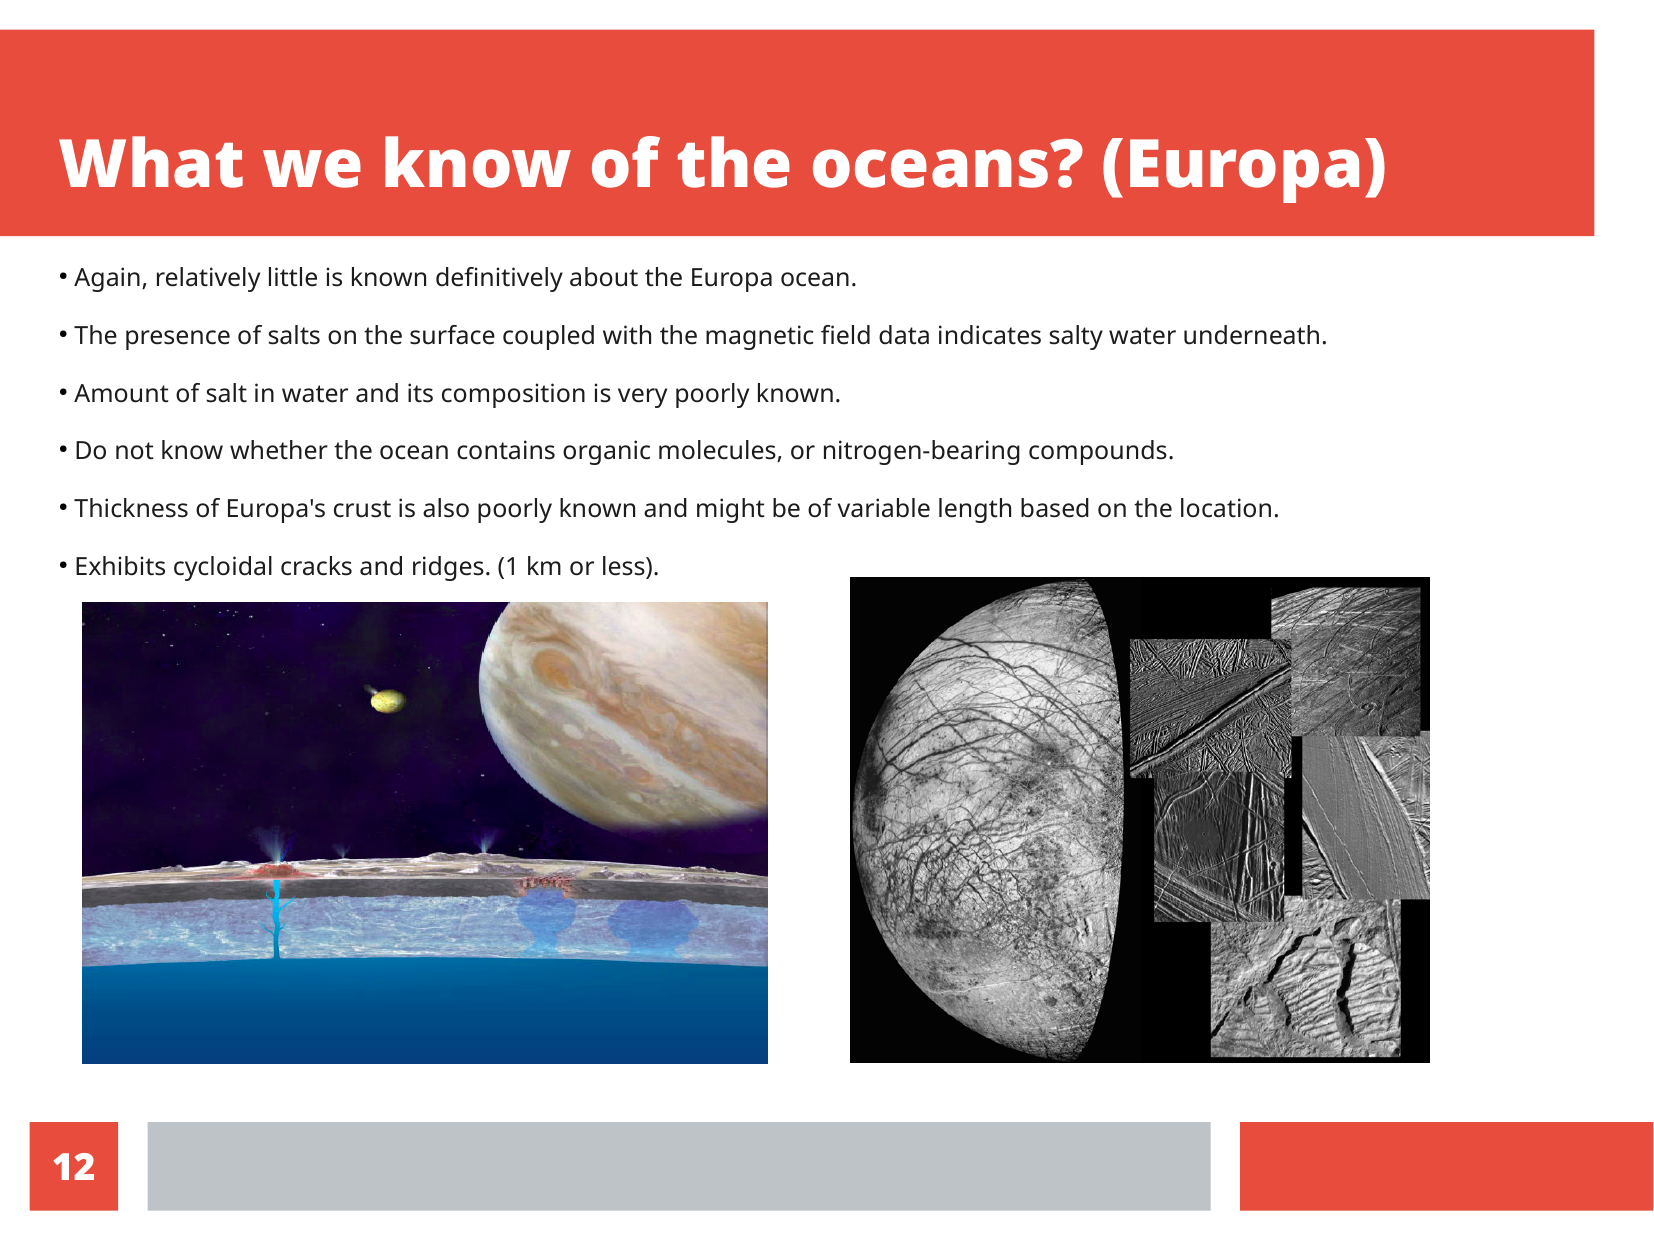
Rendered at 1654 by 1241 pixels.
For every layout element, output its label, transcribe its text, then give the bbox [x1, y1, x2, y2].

picture [850, 577, 1430, 1063]
list Again, relatively little is known definitively about the Europa ocean. The presence of salts on the surface coupled with the magnetic field data indicates salty water underneath. Amount of salt in water and its composition is very poorly known. Do not know whether the ocean contains organic molecules, or nitrogen-bearing compounds. Thickness of Europa's crust is also poorly known and might be of variable length based on the location. Exhibits cycloidal cracks and ridges. (1 km or less). [59, 259, 1565, 1093]
picture [82, 602, 768, 1064]
title What we know of the oceans? (Europa) [59, 59, 1595, 207]
